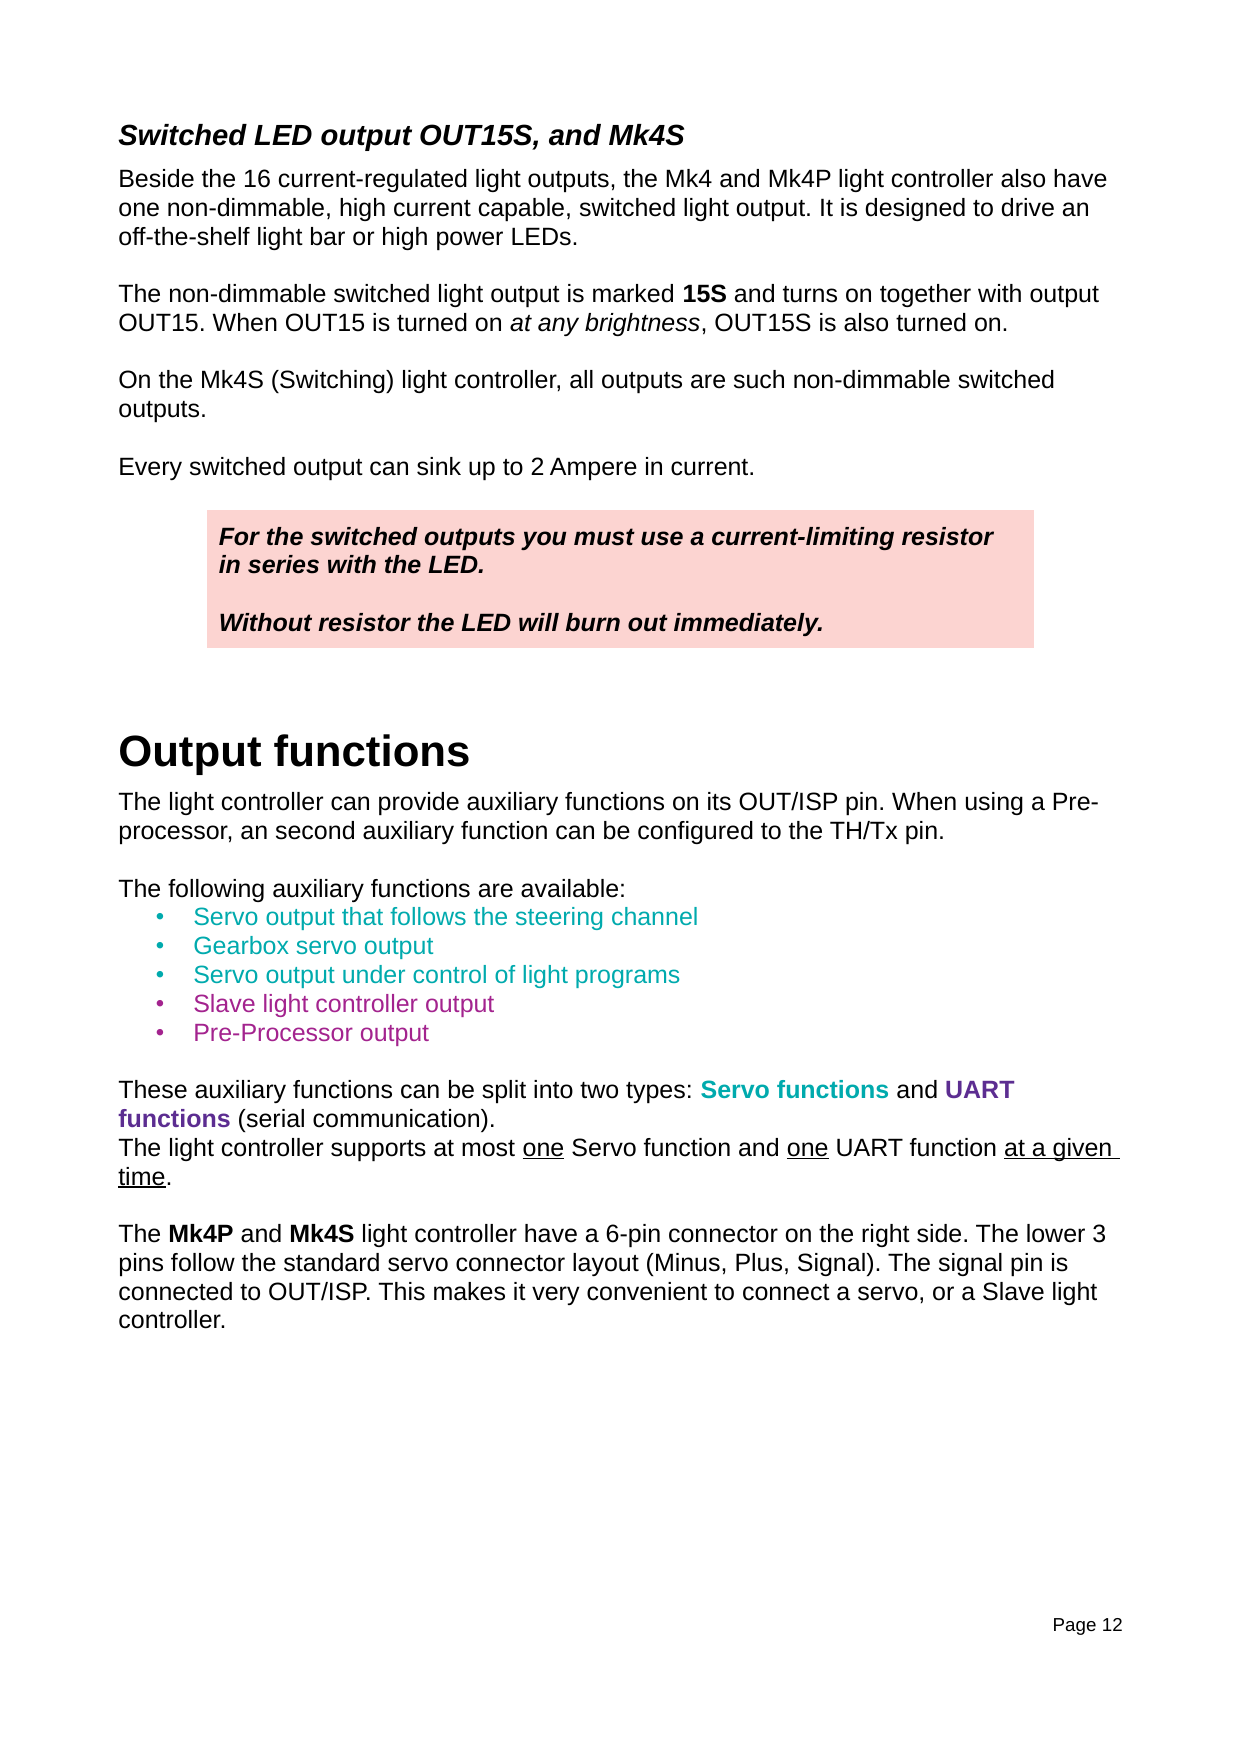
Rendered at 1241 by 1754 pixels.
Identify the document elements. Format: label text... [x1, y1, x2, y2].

text The light controller supports at most one Servo function and one UART function at a given time. [118, 1133, 1122, 1190]
text The following auxiliary functions are available: [118, 873, 1122, 902]
list Slave light controller output [156, 989, 1122, 1018]
text These auxiliary functions can be split into two types: Servo functions and UART functions (serial communication). [118, 1075, 1122, 1133]
list Servo output that follows the steering channel [156, 902, 1122, 931]
text The Mk4P and Mk4S light controller have a 6-pin connector on the right side. The lower 3 pins follow the standard servo connector layout (Minus, Plus, Signal). The signal pin is connected to OUT/ISP. This makes it very convenient to connect a servo, or a Slave light controller. [118, 1219, 1122, 1334]
text For the switched outputs you must use a current-limiting resistor in series with the LED. [207, 510, 1034, 579]
text Beside the 16 current-regulated light outputs, the Mk4 and Mk4P light controller also have one non-dimmable, high current capable, switched light output. It is designed to drive an off-the-shelf light bar or high power LEDs. [118, 164, 1122, 250]
text On the Mk4S (Switching) light controller, all outputs are such non-dimmable switched outputs. [118, 365, 1122, 423]
text Without resistor the LED will burn out immediately. [207, 579, 1034, 648]
text Every switched output can sink up to 2 Ampere in current. [118, 452, 1122, 480]
text The light controller can provide auxiliary functions on its OUT/ISP pin. When using a Pre-processor, an second auxiliary function can be configured to the TH/Tx pin. [118, 787, 1122, 845]
list Pre-Processor output [156, 1018, 1122, 1047]
subtitle Switched LED output OUT15S, and Mk4S [118, 118, 1122, 152]
text The non-dimmable switched light output is marked 15S and turns on together with output OUT15. When OUT15 is turned on at any brightness, OUT15S is also turned on. [118, 279, 1122, 337]
list Servo output under control of light programs [156, 960, 1122, 989]
list Gearbox servo output [156, 931, 1122, 960]
subtitle Output functions [118, 725, 1122, 776]
